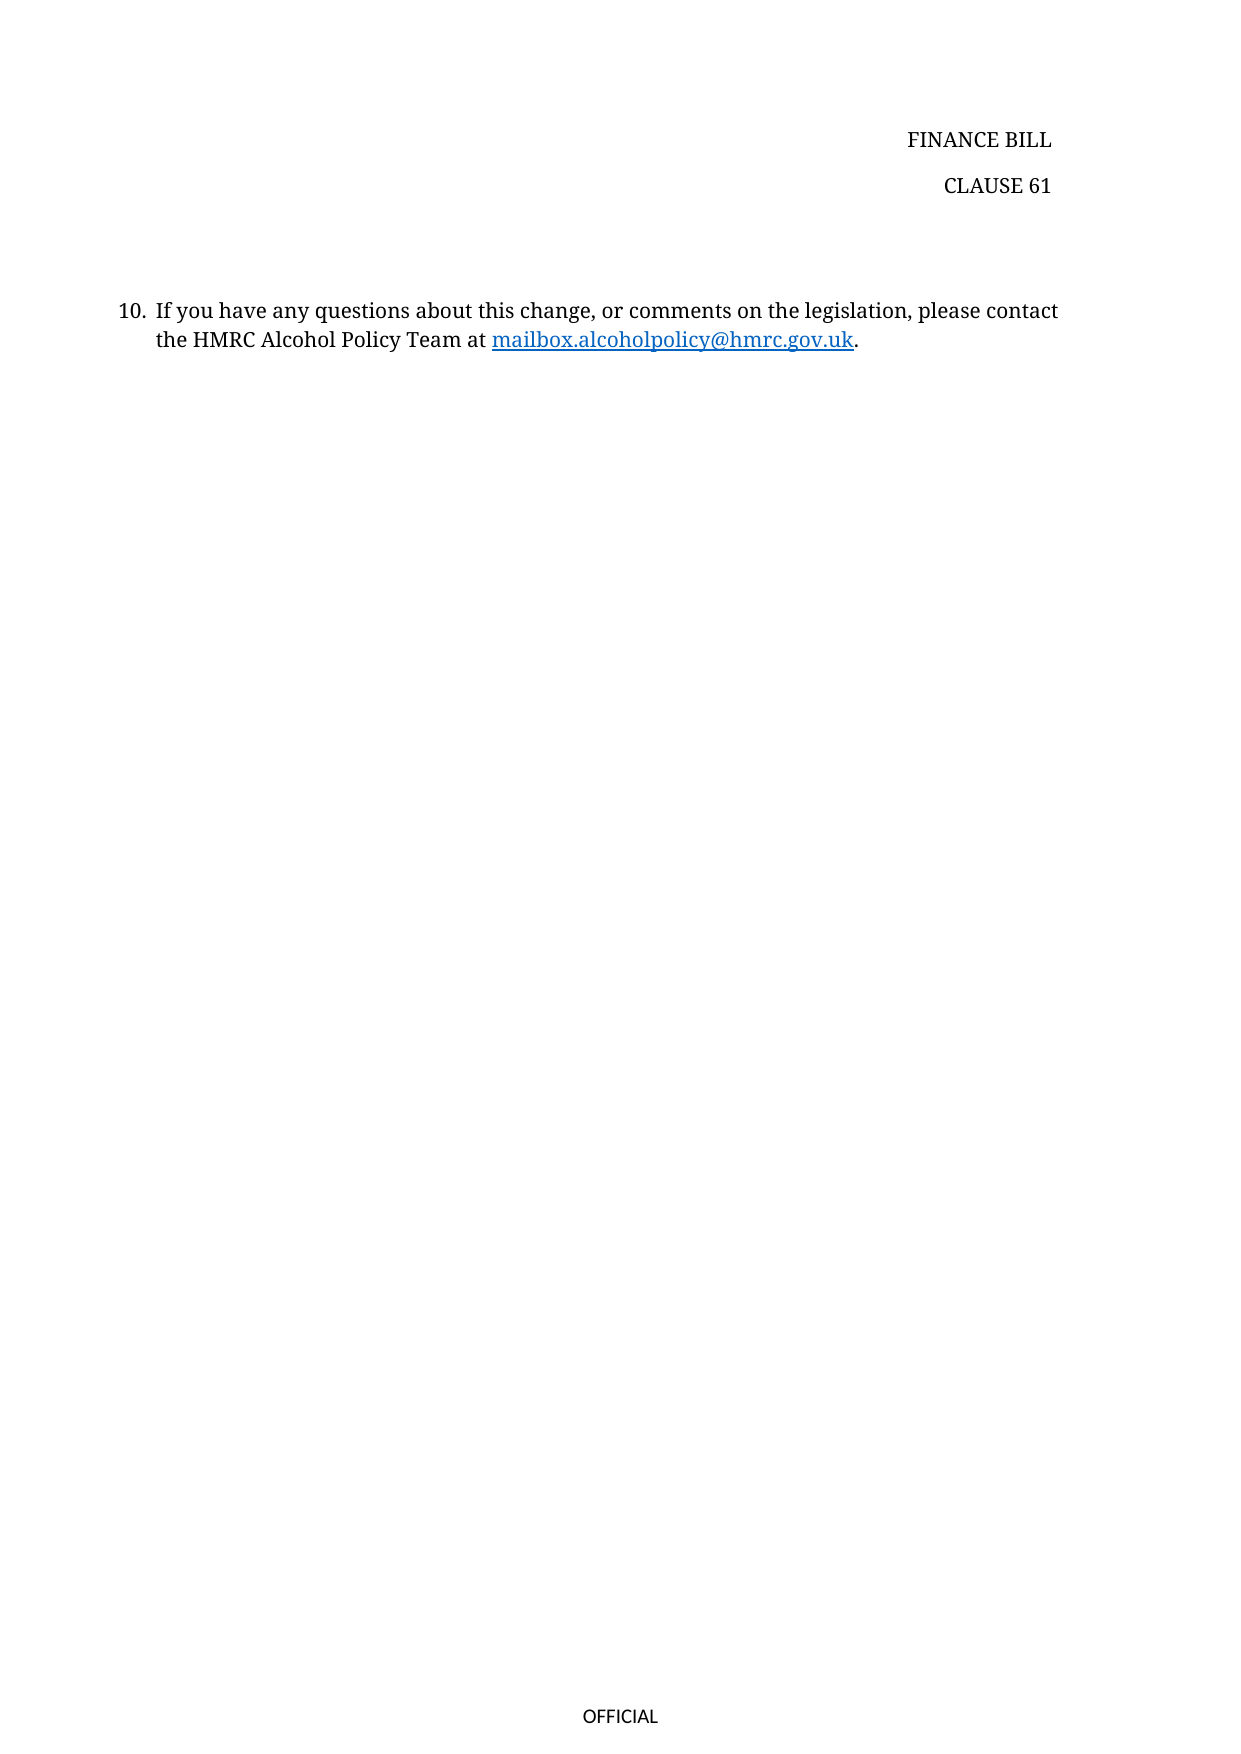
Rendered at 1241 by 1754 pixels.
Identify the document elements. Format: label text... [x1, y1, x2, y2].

list If you have any questions about this change, or comments on the legislation, please contact the HMRC Alcohol Policy Team at mailbox.alcoholpolicy@hmrc.gov.uk. [118, 297, 1063, 353]
